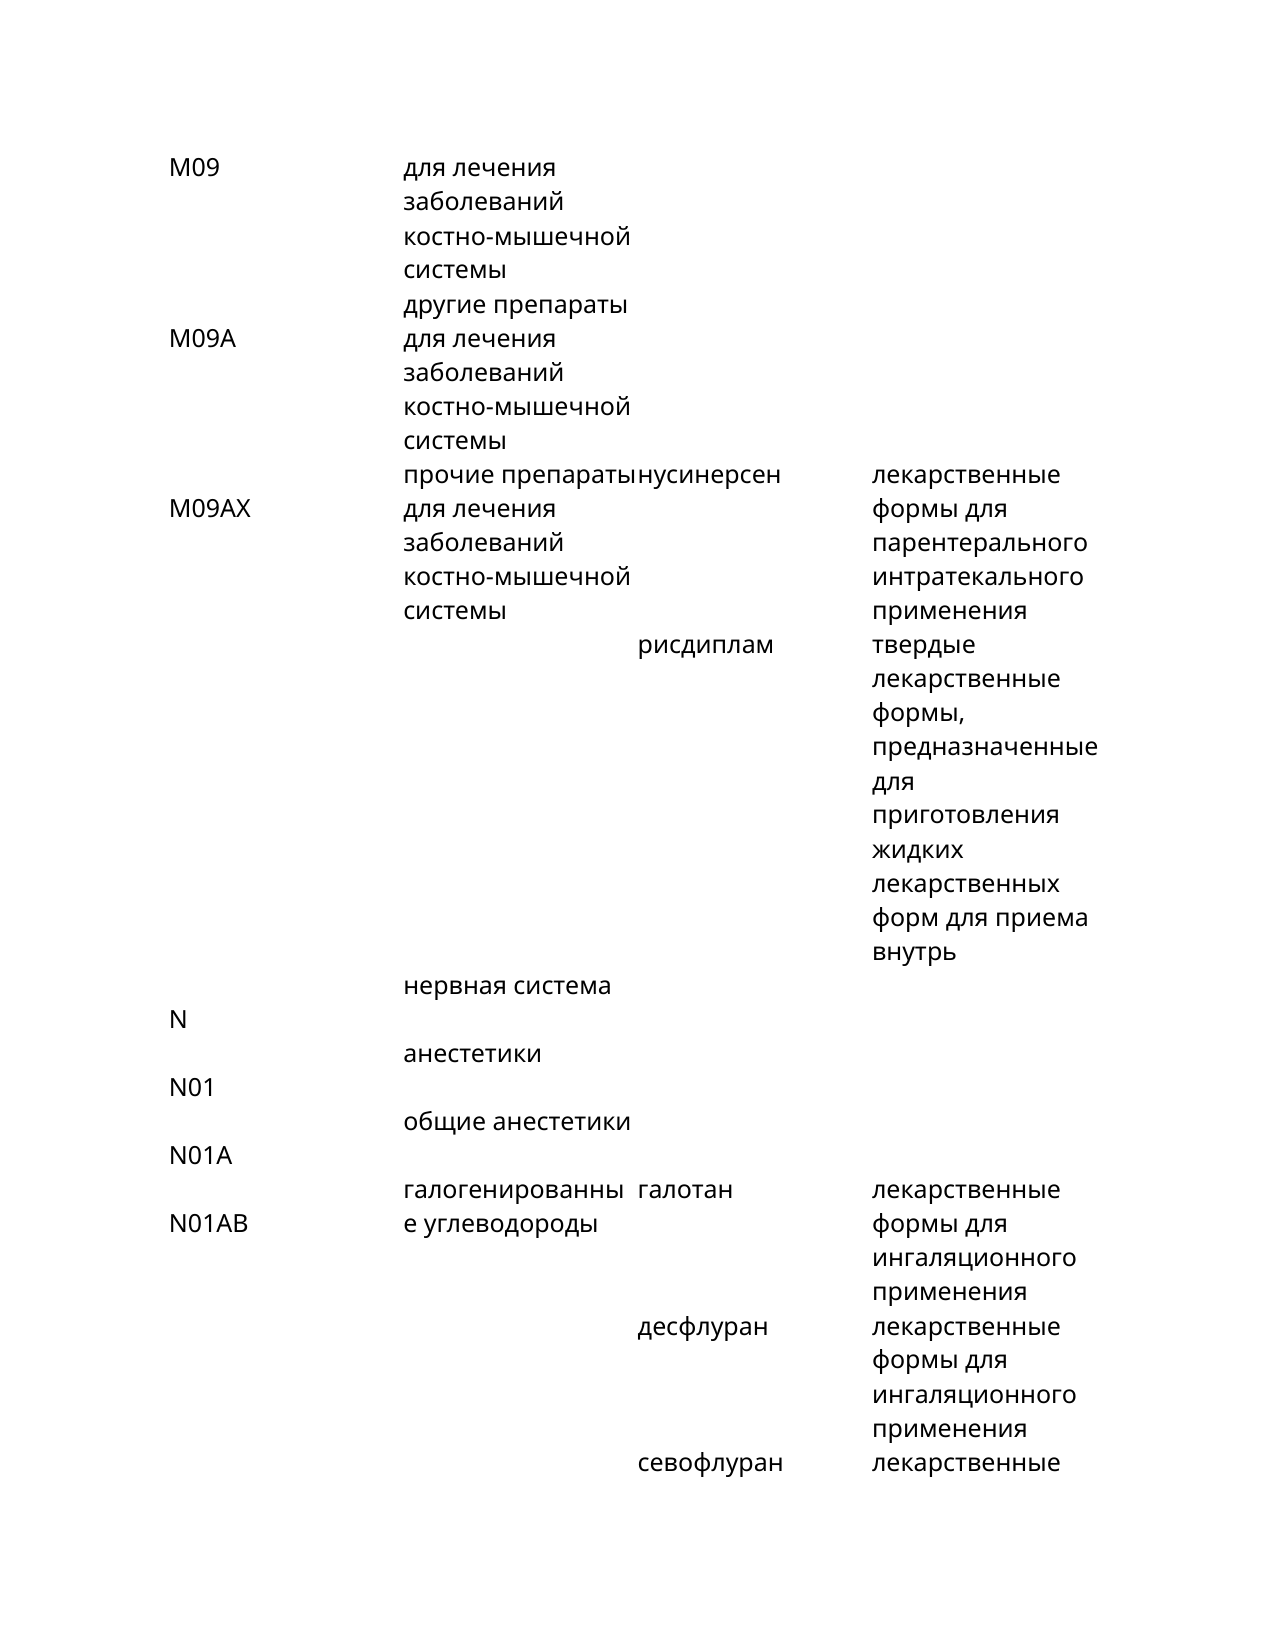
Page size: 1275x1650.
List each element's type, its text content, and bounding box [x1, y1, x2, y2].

table_cell [872, 968, 1106, 1036]
table_cell лекарственные формы для ингаляционного применения [872, 1308, 1106, 1444]
table_cell N01 [169, 1036, 403, 1104]
table_cell [638, 1036, 872, 1104]
table_cell N [169, 968, 403, 1036]
table_cell для лечения заболеваний костно-мышечной системы [403, 150, 637, 286]
table_cell нервная система [403, 968, 637, 1036]
table_cell M09AX [169, 457, 403, 967]
table_cell севофлуран [638, 1444, 872, 1478]
table_cell общие анестетики [403, 1104, 637, 1172]
table_cell галогенированные углеводороды [403, 1172, 637, 1478]
table_cell галотан [638, 1172, 872, 1308]
table_cell [638, 968, 872, 1036]
table_cell [872, 150, 1106, 286]
table_cell лекарственные формы для ингаляционного применения [872, 1172, 1106, 1308]
table_cell M09 [169, 150, 403, 286]
table_cell анестетики [403, 1036, 637, 1104]
table_cell прочие препараты для лечения заболеваний костно-мышечной системы [403, 457, 637, 967]
table_cell M09A [169, 286, 403, 457]
table_cell лекарственные формы для парентерального интратекального применения [872, 457, 1106, 627]
table_cell другие препараты для лечения заболеваний костно-мышечной системы [403, 286, 637, 457]
table_cell нусинерсен [638, 457, 872, 627]
table_cell [872, 286, 1106, 457]
table_cell твердые лекарственные формы, предназначенные для приготовления жидких лекарственных форм для приема внутрь [872, 627, 1106, 967]
table_cell N01AB [169, 1172, 403, 1478]
table_cell рисдиплам [638, 627, 872, 967]
table_cell [638, 286, 872, 457]
table_cell десфлуран [638, 1308, 872, 1444]
table_cell N01A [169, 1104, 403, 1172]
table_cell [638, 150, 872, 286]
table_cell лекарственные [872, 1444, 1106, 1478]
table_cell [872, 1104, 1106, 1172]
table_cell [638, 1104, 872, 1172]
table_cell [872, 1036, 1106, 1104]
